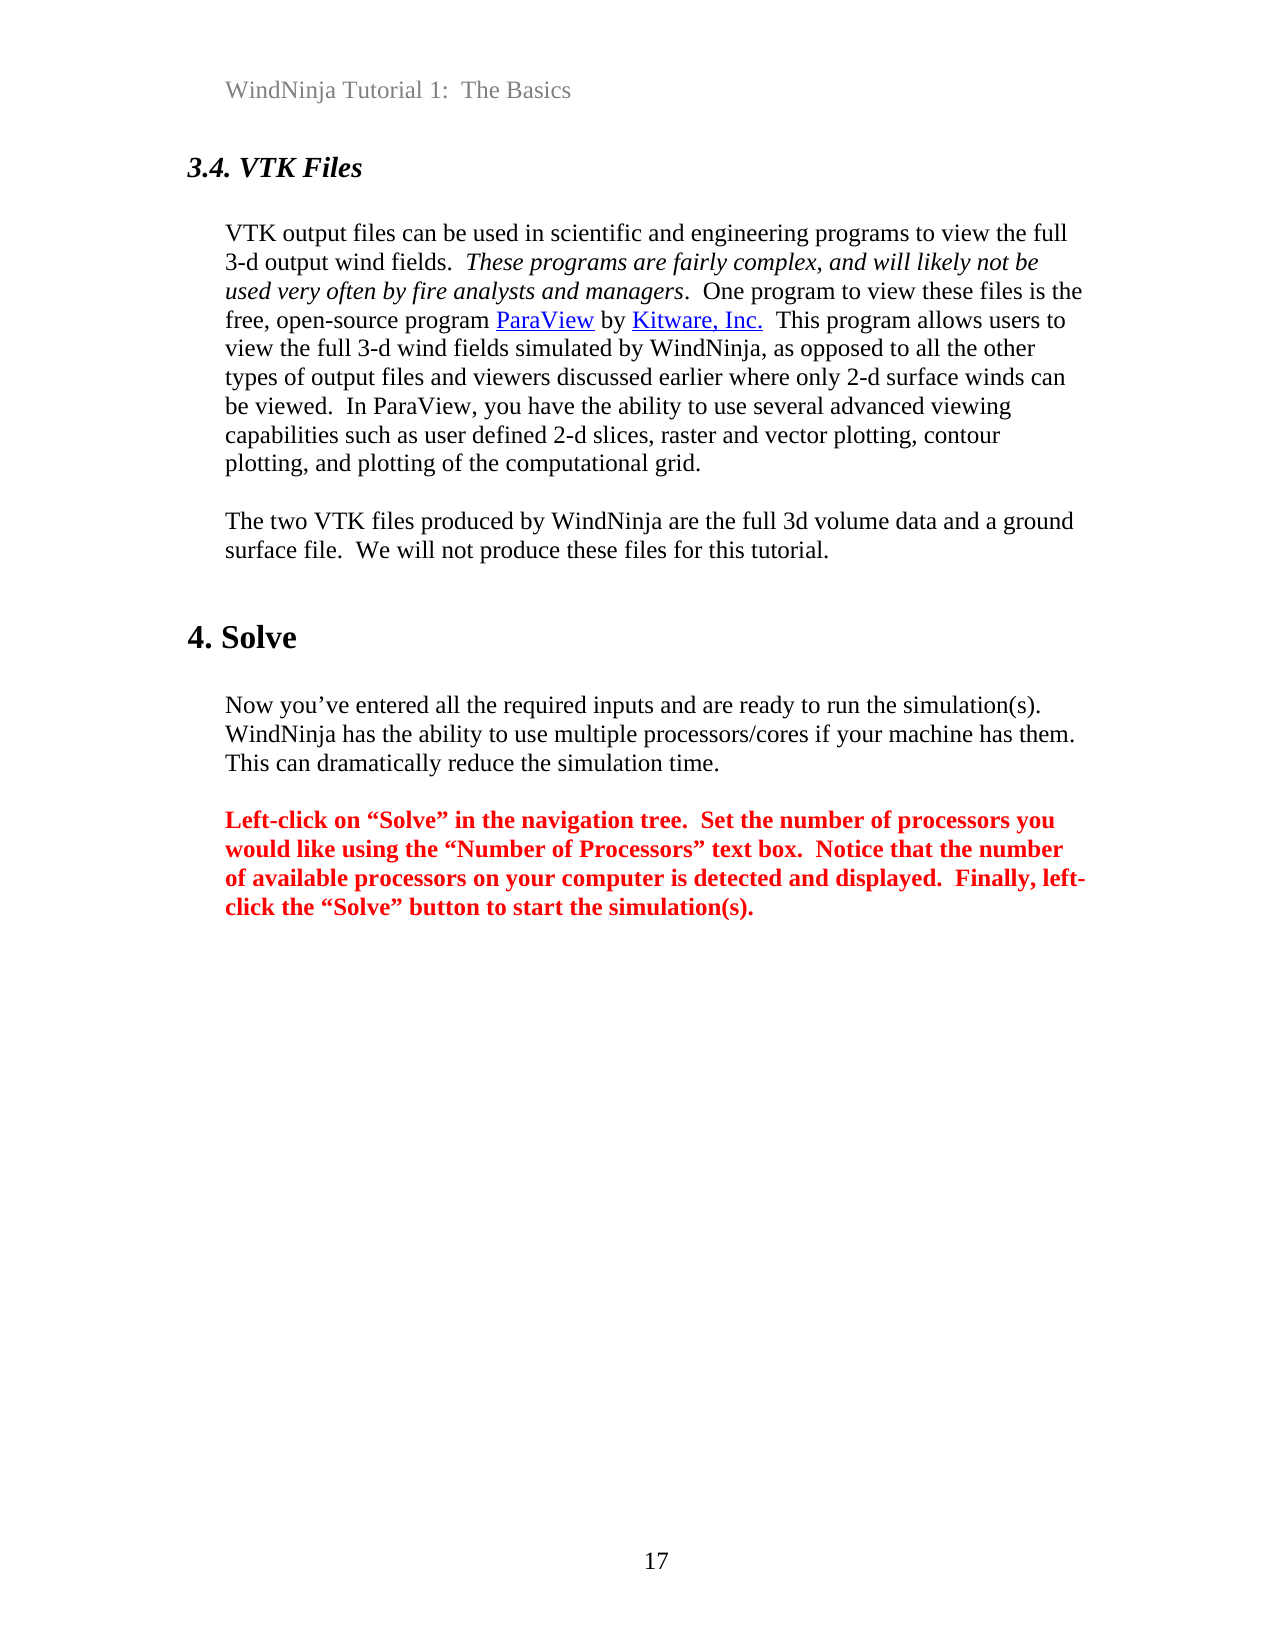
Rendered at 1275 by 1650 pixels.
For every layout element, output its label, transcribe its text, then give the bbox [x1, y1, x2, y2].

subtitle VTK Files [187, 150, 1087, 183]
text VTK output files can be used in scientific and engineering programs to view the full 3-d output wind fields. These programs are fairly complex, and will likely not be used very often by fire analysts and managers. One program to view these files is the free, open-source program ParaView by Kitware, Inc. This program allows users to view the full 3-d wind fields simulated by WindNinja, as opposed to all the other types of output files and viewers discussed earlier where only 2-d surface winds can be viewed. In ParaView, you have the ability to use several advanced viewing capabilities such as user defined 2-d slices, raster and vector plotting, contour plotting, and plotting of the computational grid. [225, 218, 1087, 477]
text Now you’ve entered all the required inputs and are ready to run the simulation(s). WindNinja has the ability to use multiple processors/cores if your machine has them. This can dramatically reduce the simulation time. [225, 691, 1087, 777]
subtitle Solve [187, 617, 1087, 656]
text The two VTK files produced by WindNinja are the full 3d volume data and a ground surface file. We will not produce these files for this tutorial. [225, 506, 1087, 563]
text Left-click on “Solve” in the navigation tree. Set the number of processors you would like using the “Number of Processors” text box. Notice that the number of available processors on your computer is detected and displayed. Finally, left-click the “Solve” button to start the simulation(s). [225, 806, 1087, 921]
